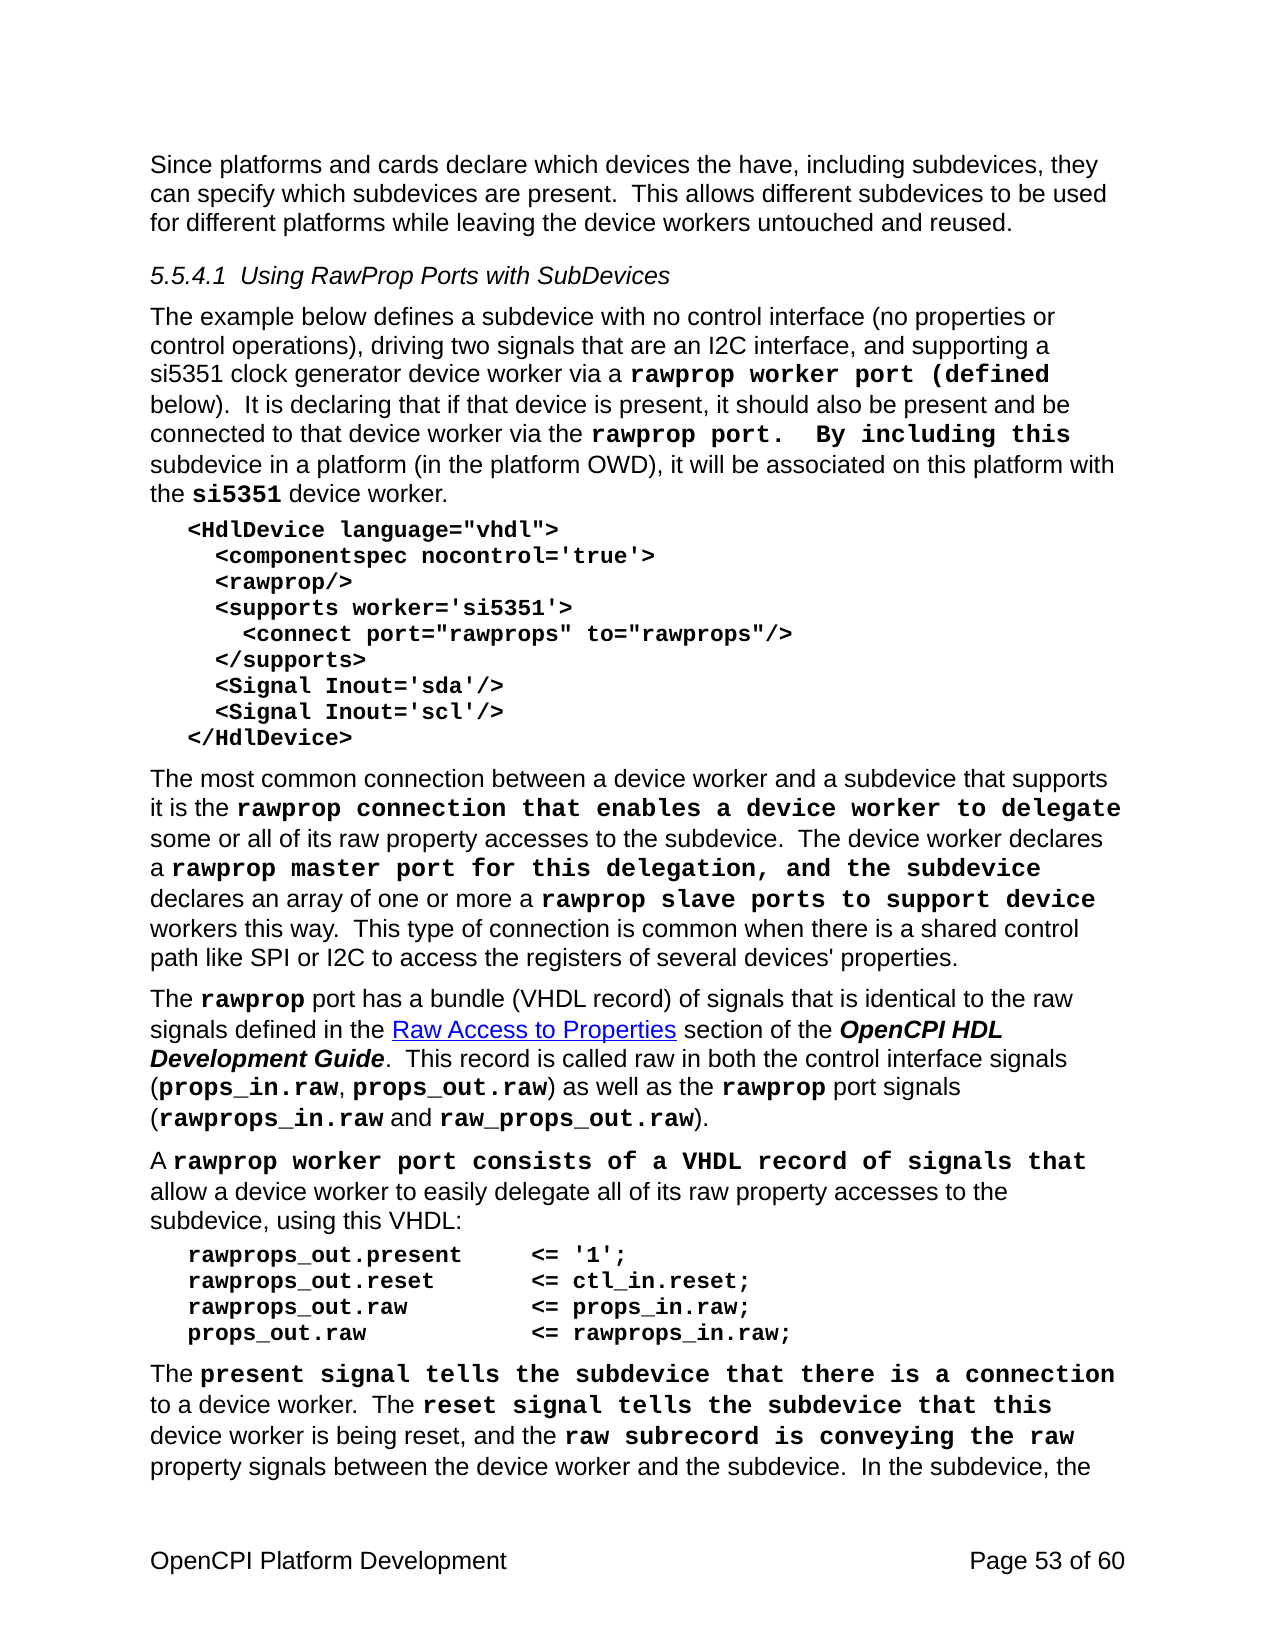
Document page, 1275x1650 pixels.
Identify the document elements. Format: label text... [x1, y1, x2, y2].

text The example below defines a subdevice with no control interface (no properties or control operations), driving two signals that are an I2C interface, and supporting a si5351 clock generator device worker via a rawprop worker port (defined below). It is declaring that if that device is present, it should also be present and be connected to that device worker via the rawprop port. By including this subdevice in a platform (in the platform OWD), it will be associated on this platform with the si5351 device worker. [150, 302, 1125, 510]
text A rawprop worker port consists of a VHDL record of signals that allow a device worker to easily delegate all of its raw property accesses to the subdevice, using this VHDL: [150, 1146, 1125, 1235]
text The present signal tells the subdevice that there is a connection to a device worker. The reset signal tells the subdevice that this device worker is being reset, and the raw subrecord is conveying the raw property signals between the device worker and the subdevice. In the subdevice, the [150, 1359, 1125, 1481]
text The rawprop port has a bundle (VHDL record) of signals that is identical to the raw signals defined in the Raw Access to Properties section of the OpenCPI HDL Development Guide. This record is called raw in both the control interface signals (props_in.raw, props_out.raw) as well as the rawprop port signals (rawprops_in.raw and raw_props_out.raw). [150, 984, 1125, 1134]
text <HdlDevice language="vhdl"> <componentspec nocontrol='true'> <rawprop/> <supports worker='si5351'> <connect port="rawprops" to="rawprops"/> </supports> <Signal Inout='sda'/> <Signal Inout='scl'/> </HdlDevice> [187, 519, 1125, 752]
text The most common connection between a device worker and a subdevice that supports it is the rawprop connection that enables a device worker to delegate some or all of its raw property accesses to the subdevice. The device worker declares a rawprop master port for this delegation, and the subdevice declares an array of one or more a rawprop slave ports to support device workers this way. This type of connection is common when there is a shared control path like SPI or I2C to access the registers of several devices' properties. [150, 764, 1125, 972]
text rawprops_out.present <= '1'; rawprops_out.reset <= ctl_in.reset; rawprops_out.raw <= props_in.raw; props_out.raw <= rawprops_in.raw; [187, 1244, 1125, 1347]
text Since platforms and cards declare which devices the have, including subdevices, they can specify which subdevices are present. This allows different subdevices to be used for different platforms while leaving the device workers untouched and reused. [150, 150, 1125, 236]
subtitle Using RawProp Ports with SubDevices [150, 261, 1125, 290]
